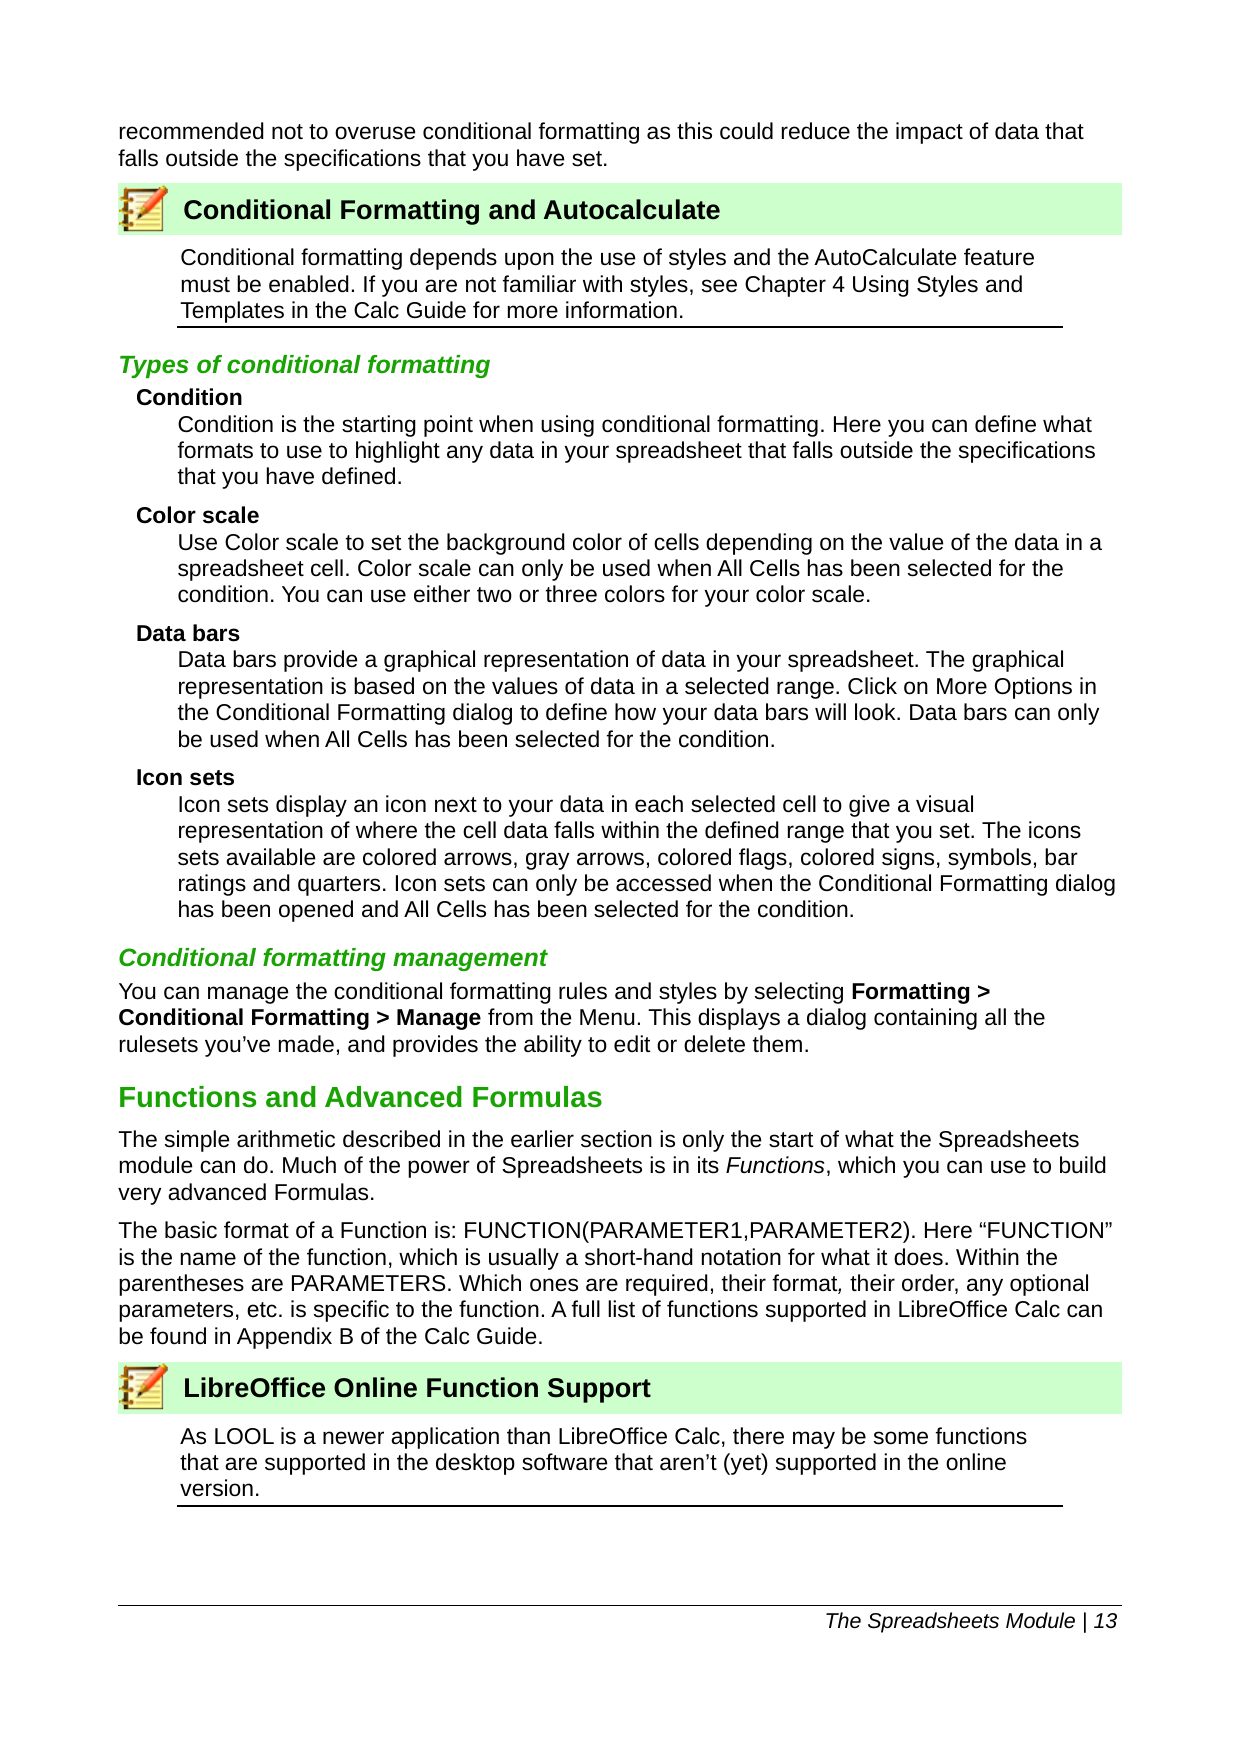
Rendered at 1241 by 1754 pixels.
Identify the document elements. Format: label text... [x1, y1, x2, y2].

text Condition [136, 384, 1122, 411]
subtitle Types of conditional formatting [118, 349, 1122, 378]
text Icon sets display an icon next to your data in each selected cell to give a visual representation of where the cell data falls within the defined range that you set. The icons sets available are colored arrows, gray arrows, colored flags, colored signs, symbols, bar ratings and quarters. Icon sets can only be accessed when the Conditional Formatting dialog has been opened and All Cells has been selected for the condition. [177, 791, 1122, 922]
text recommended not to overuse conditional formatting as this could reduce the impact of data that falls outside the specifications that you have set. [118, 118, 1122, 171]
text Data bars provide a graphical representation of data in your spreadsheet. The graphical representation is based on the values of data in a selected range. Click on More Options in the Conditional Formatting dialog to define how your data bars will look. Data bars can only be used when All Cells has been selected for the condition. [177, 646, 1122, 752]
subtitle Functions and Advanced Formulas [118, 1081, 1122, 1114]
text Use Color scale to set the background color of cells depending on the value of the data in a spreadsheet cell. Color scale can only be used when All Cells has been selected for the condition. You can use either two or three colors for your color scale. [177, 528, 1122, 608]
text You can manage the conditional formatting rules and styles by selecting Formatting > Conditional Formatting > Manage from the Menu. This displays a dialog containing all the rulesets you’ve made, and provides the ability to edit or delete them. [118, 978, 1122, 1057]
subtitle Conditional Formatting and Autocalculate [118, 183, 1122, 235]
text Data bars [136, 620, 1122, 646]
text Condition is the starting point when using conditional formatting. Here you can define what formats to use to highlight any data in your spreadsheet that falls outside the specifications that you have defined. [177, 411, 1122, 490]
subtitle LibreOffice Online Function Support [118, 1362, 1122, 1414]
text Icon sets [136, 764, 1122, 791]
subtitle Conditional formatting management [118, 943, 1122, 972]
text Conditional formatting depends upon the use of styles and the AutoCalculate feature must be enabled. If you are not familiar with styles, see Chapter 4 Using Styles and Templates in the Calc Guide for more information. [177, 241, 1063, 326]
text The simple arithmetic described in the earlier section is only the start of what the Spreadsheets module can do. Much of the power of Spreadsheets is in its Functions, which you can use to build very advanced Formulas. [118, 1126, 1122, 1205]
text The basic format of a Function is: FUNCTION(PARAMETER1,PARAMETER2). Here “FUNCTION” is the name of the function, which is usually a short-hand notation for what it does. Within the parentheses are PARAMETERS. Which ones are required, their format, their order, any optional parameters, etc. is specific to the function. A full list of functions supported in LibreOffice Calc can be found in Appendix B of the Calc Guide. [118, 1217, 1122, 1349]
text As LOOL is a newer application than LibreOffice Calc, there may be some functions that are supported in the desktop software that aren’t (yet) supported in the online version. [177, 1420, 1063, 1505]
picture [119, 1362, 170, 1413]
text Color scale [136, 502, 1122, 528]
picture [119, 184, 170, 235]
